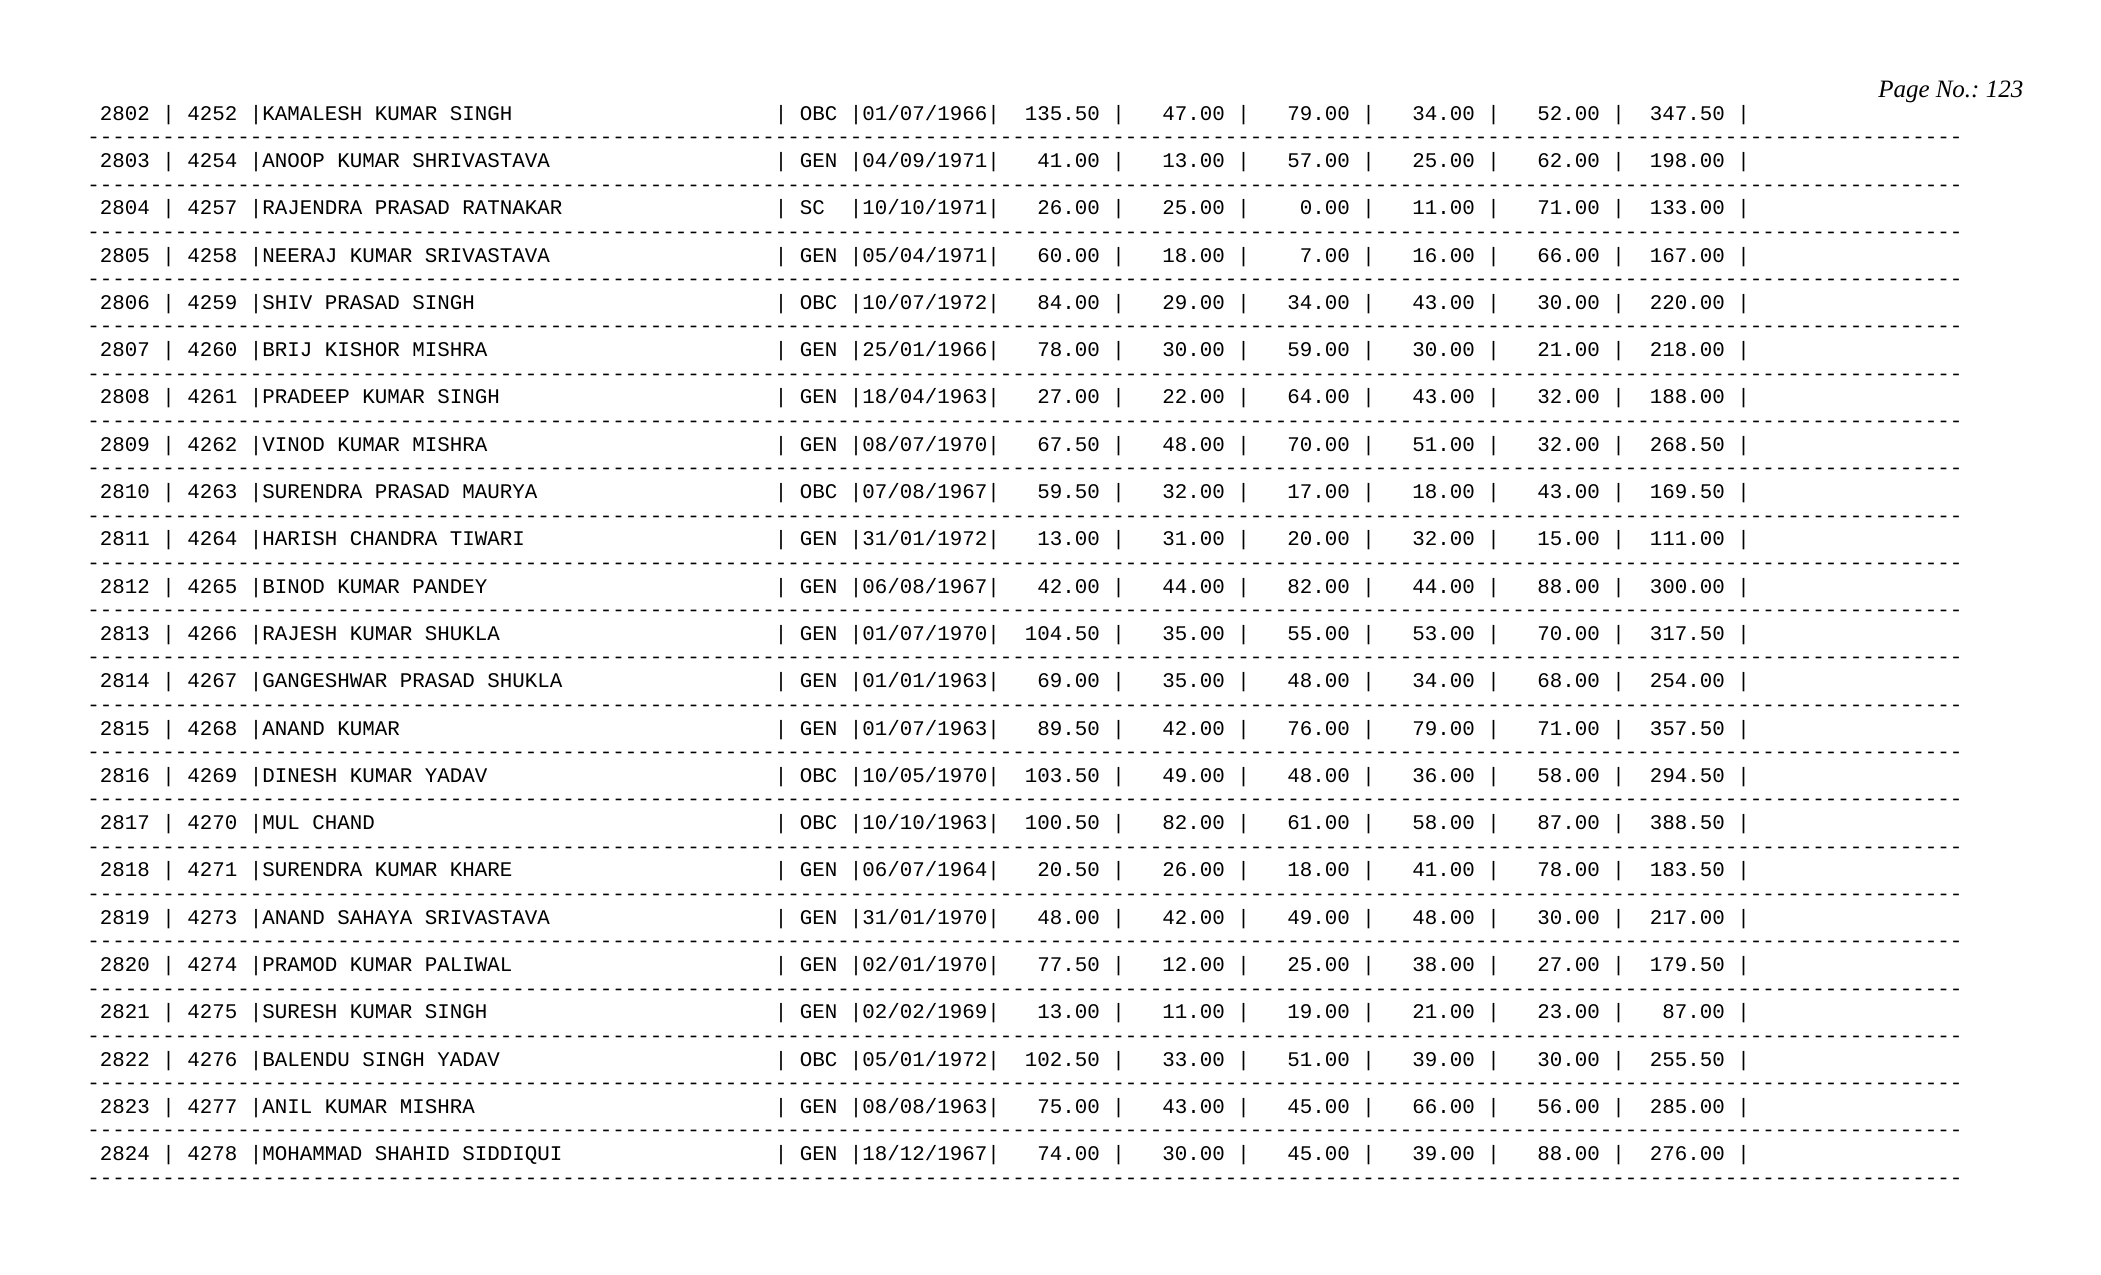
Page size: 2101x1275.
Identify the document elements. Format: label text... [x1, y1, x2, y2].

text ------------------------------------------------------------------------------------------------------------------------------------------------------ [87, 694, 2025, 717]
text ------------------------------------------------------------------------------------------------------------------------------------------------------ [87, 552, 2025, 576]
text 2808 | 4261 |PRADEEP KUMAR SINGH | GEN |18/04/1963| 27.00 | 22.00 | 64.00 | 43.00 | 32.00 | 188.00 | [87, 386, 2025, 410]
text ------------------------------------------------------------------------------------------------------------------------------------------------------ [87, 410, 2025, 434]
text 2813 | 4266 |RAJESH KUMAR SHUKLA | GEN |01/07/1970| 104.50 | 35.00 | 55.00 | 53.00 | 70.00 | 317.50 | [87, 623, 2025, 647]
text 2812 | 4265 |BINOD KUMAR PANDEY | GEN |06/08/1967| 42.00 | 44.00 | 82.00 | 44.00 | 88.00 | 300.00 | [87, 576, 2025, 599]
text 2817 | 4270 |MUL CHAND | OBC |10/10/1963| 100.50 | 82.00 | 61.00 | 58.00 | 87.00 | 388.50 | [87, 812, 2025, 836]
text 2810 | 4263 |SURENDRA PRASAD MAURYA | OBC |07/08/1967| 59.50 | 32.00 | 17.00 | 18.00 | 43.00 | 169.50 | [87, 481, 2025, 505]
text ------------------------------------------------------------------------------------------------------------------------------------------------------ [87, 126, 2025, 150]
text 2805 | 4258 |NEERAJ KUMAR SRIVASTAVA | GEN |05/04/1971| 60.00 | 18.00 | 7.00 | 16.00 | 66.00 | 167.00 | [87, 244, 2025, 268]
text ------------------------------------------------------------------------------------------------------------------------------------------------------ [87, 363, 2025, 386]
text 2820 | 4274 |PRAMOD KUMAR PALIWAL | GEN |02/01/1970| 77.50 | 12.00 | 25.00 | 38.00 | 27.00 | 179.50 | [87, 954, 2025, 978]
text 2809 | 4262 |VINOD KUMAR MISHRA | GEN |08/07/1970| 67.50 | 48.00 | 70.00 | 51.00 | 32.00 | 268.50 | [87, 434, 2025, 457]
text ------------------------------------------------------------------------------------------------------------------------------------------------------ [87, 316, 2025, 339]
text 2818 | 4271 |SURENDRA KUMAR KHARE | GEN |06/07/1964| 20.50 | 26.00 | 18.00 | 41.00 | 78.00 | 183.50 | [87, 859, 2025, 883]
text 2804 | 4257 |RAJENDRA PRASAD RATNAKAR | SC |10/10/1971| 26.00 | 25.00 | 0.00 | 11.00 | 71.00 | 133.00 | [87, 197, 2025, 221]
text 2824 | 4278 |MOHAMMAD SHAHID SIDDIQUI | GEN |18/12/1967| 74.00 | 30.00 | 45.00 | 39.00 | 88.00 | 276.00 | [87, 1143, 2025, 1167]
text 2821 | 4275 |SURESH KUMAR SINGH | GEN |02/02/1969| 13.00 | 11.00 | 19.00 | 21.00 | 23.00 | 87.00 | [87, 1001, 2025, 1025]
text ------------------------------------------------------------------------------------------------------------------------------------------------------ [87, 457, 2025, 481]
text ------------------------------------------------------------------------------------------------------------------------------------------------------ [87, 930, 2025, 954]
text ------------------------------------------------------------------------------------------------------------------------------------------------------ [87, 836, 2025, 859]
text ------------------------------------------------------------------------------------------------------------------------------------------------------ [87, 599, 2025, 623]
text ------------------------------------------------------------------------------------------------------------------------------------------------------ [87, 505, 2025, 528]
text ------------------------------------------------------------------------------------------------------------------------------------------------------ [87, 1072, 2025, 1096]
text ------------------------------------------------------------------------------------------------------------------------------------------------------ [87, 221, 2025, 244]
text ------------------------------------------------------------------------------------------------------------------------------------------------------ [87, 788, 2025, 812]
text 2823 | 4277 |ANIL KUMAR MISHRA | GEN |08/08/1963| 75.00 | 43.00 | 45.00 | 66.00 | 56.00 | 285.00 | [87, 1096, 2025, 1119]
text ------------------------------------------------------------------------------------------------------------------------------------------------------ [87, 1119, 2025, 1143]
text ------------------------------------------------------------------------------------------------------------------------------------------------------ [87, 647, 2025, 670]
text 2811 | 4264 |HARISH CHANDRA TIWARI | GEN |31/01/1972| 13.00 | 31.00 | 20.00 | 32.00 | 15.00 | 111.00 | [87, 528, 2025, 552]
text 2816 | 4269 |DINESH KUMAR YADAV | OBC |10/05/1970| 103.50 | 49.00 | 48.00 | 36.00 | 58.00 | 294.50 | [87, 765, 2025, 788]
text ------------------------------------------------------------------------------------------------------------------------------------------------------ [87, 268, 2025, 292]
text 2814 | 4267 |GANGESHWAR PRASAD SHUKLA | GEN |01/01/1963| 69.00 | 35.00 | 48.00 | 34.00 | 68.00 | 254.00 | [87, 670, 2025, 694]
text 2802 | 4252 |KAMALESH KUMAR SINGH | OBC |01/07/1966| 135.50 | 47.00 | 79.00 | 34.00 | 52.00 | 347.50 | [87, 103, 2025, 126]
text ------------------------------------------------------------------------------------------------------------------------------------------------------ [87, 1025, 2025, 1048]
text ------------------------------------------------------------------------------------------------------------------------------------------------------ [87, 883, 2025, 907]
text ------------------------------------------------------------------------------------------------------------------------------------------------------ [87, 1167, 2025, 1190]
text 2807 | 4260 |BRIJ KISHOR MISHRA | GEN |25/01/1966| 78.00 | 30.00 | 59.00 | 30.00 | 21.00 | 218.00 | [87, 339, 2025, 363]
text 2806 | 4259 |SHIV PRASAD SINGH | OBC |10/07/1972| 84.00 | 29.00 | 34.00 | 43.00 | 30.00 | 220.00 | [87, 292, 2025, 316]
text 2815 | 4268 |ANAND KUMAR | GEN |01/07/1963| 89.50 | 42.00 | 76.00 | 79.00 | 71.00 | 357.50 | [87, 717, 2025, 741]
text 2803 | 4254 |ANOOP KUMAR SHRIVASTAVA | GEN |04/09/1971| 41.00 | 13.00 | 57.00 | 25.00 | 62.00 | 198.00 | [87, 150, 2025, 174]
text ------------------------------------------------------------------------------------------------------------------------------------------------------ [87, 741, 2025, 765]
text 2819 | 4273 |ANAND SAHAYA SRIVASTAVA | GEN |31/01/1970| 48.00 | 42.00 | 49.00 | 48.00 | 30.00 | 217.00 | [87, 907, 2025, 930]
text ------------------------------------------------------------------------------------------------------------------------------------------------------ [87, 174, 2025, 197]
text ------------------------------------------------------------------------------------------------------------------------------------------------------ [87, 978, 2025, 1001]
text 2822 | 4276 |BALENDU SINGH YADAV | OBC |05/01/1972| 102.50 | 33.00 | 51.00 | 39.00 | 30.00 | 255.50 | [87, 1048, 2025, 1072]
